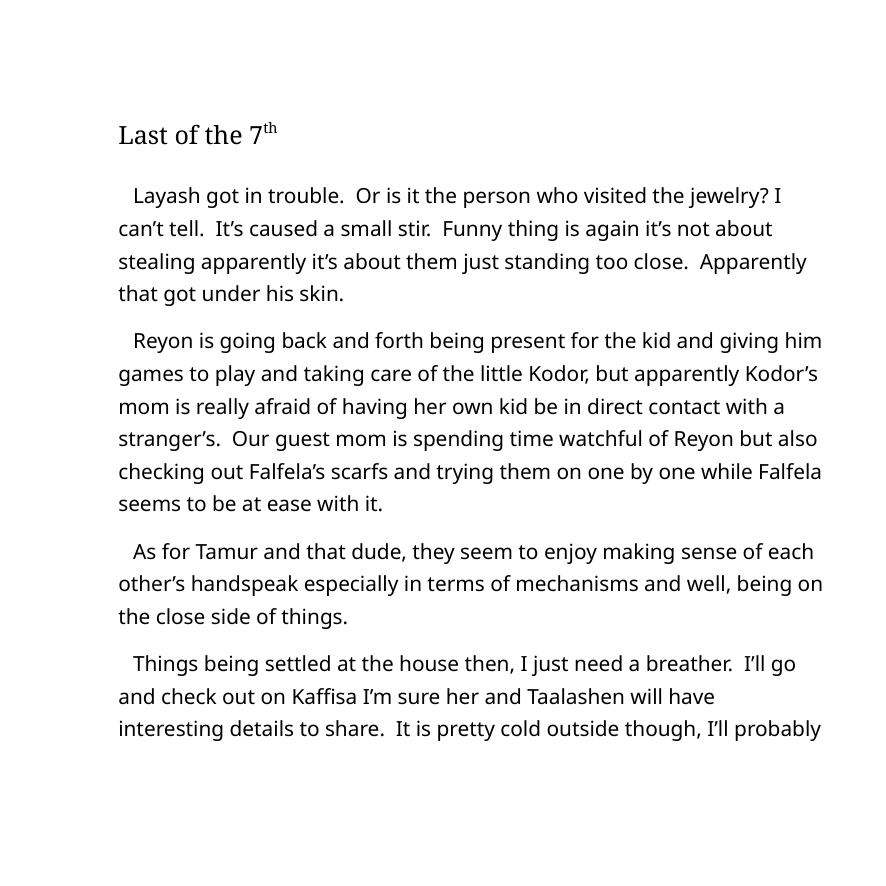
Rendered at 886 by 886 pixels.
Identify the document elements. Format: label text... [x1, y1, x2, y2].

text Reyon is going back and forth being present for the kid and giving him games to play and taking care of the little Kodor, but apparently Kodor’s mom is really afraid of having her own kid be in direct contact with a stranger’s. Our guest mom is spending time watchful of Reyon but also checking out Falfela’s scarfs and trying them on one by one while Falfela seems to be at ease with it. [118, 327, 827, 518]
text Layash got in trouble. Or is it the person who visited the jewelry? I can’t tell. It’s caused a small stir. Funny thing is again it’s not about stealing apparently it’s about them just standing too close. Apparently that got under his skin. [118, 182, 827, 308]
text As for Tamur and that dude, they seem to enjoy making sense of each other’s handspeak especially in terms of mechanisms and well, being on the close side of things. [118, 537, 827, 630]
subtitle Last of the 7th [118, 118, 827, 152]
text Things being settled at the house then, I just need a breather. I’ll go and check out on Kaffisa I’m sure her and Taalashen will have interesting details to share. It is pretty cold outside though, I’ll probably [118, 649, 827, 743]
